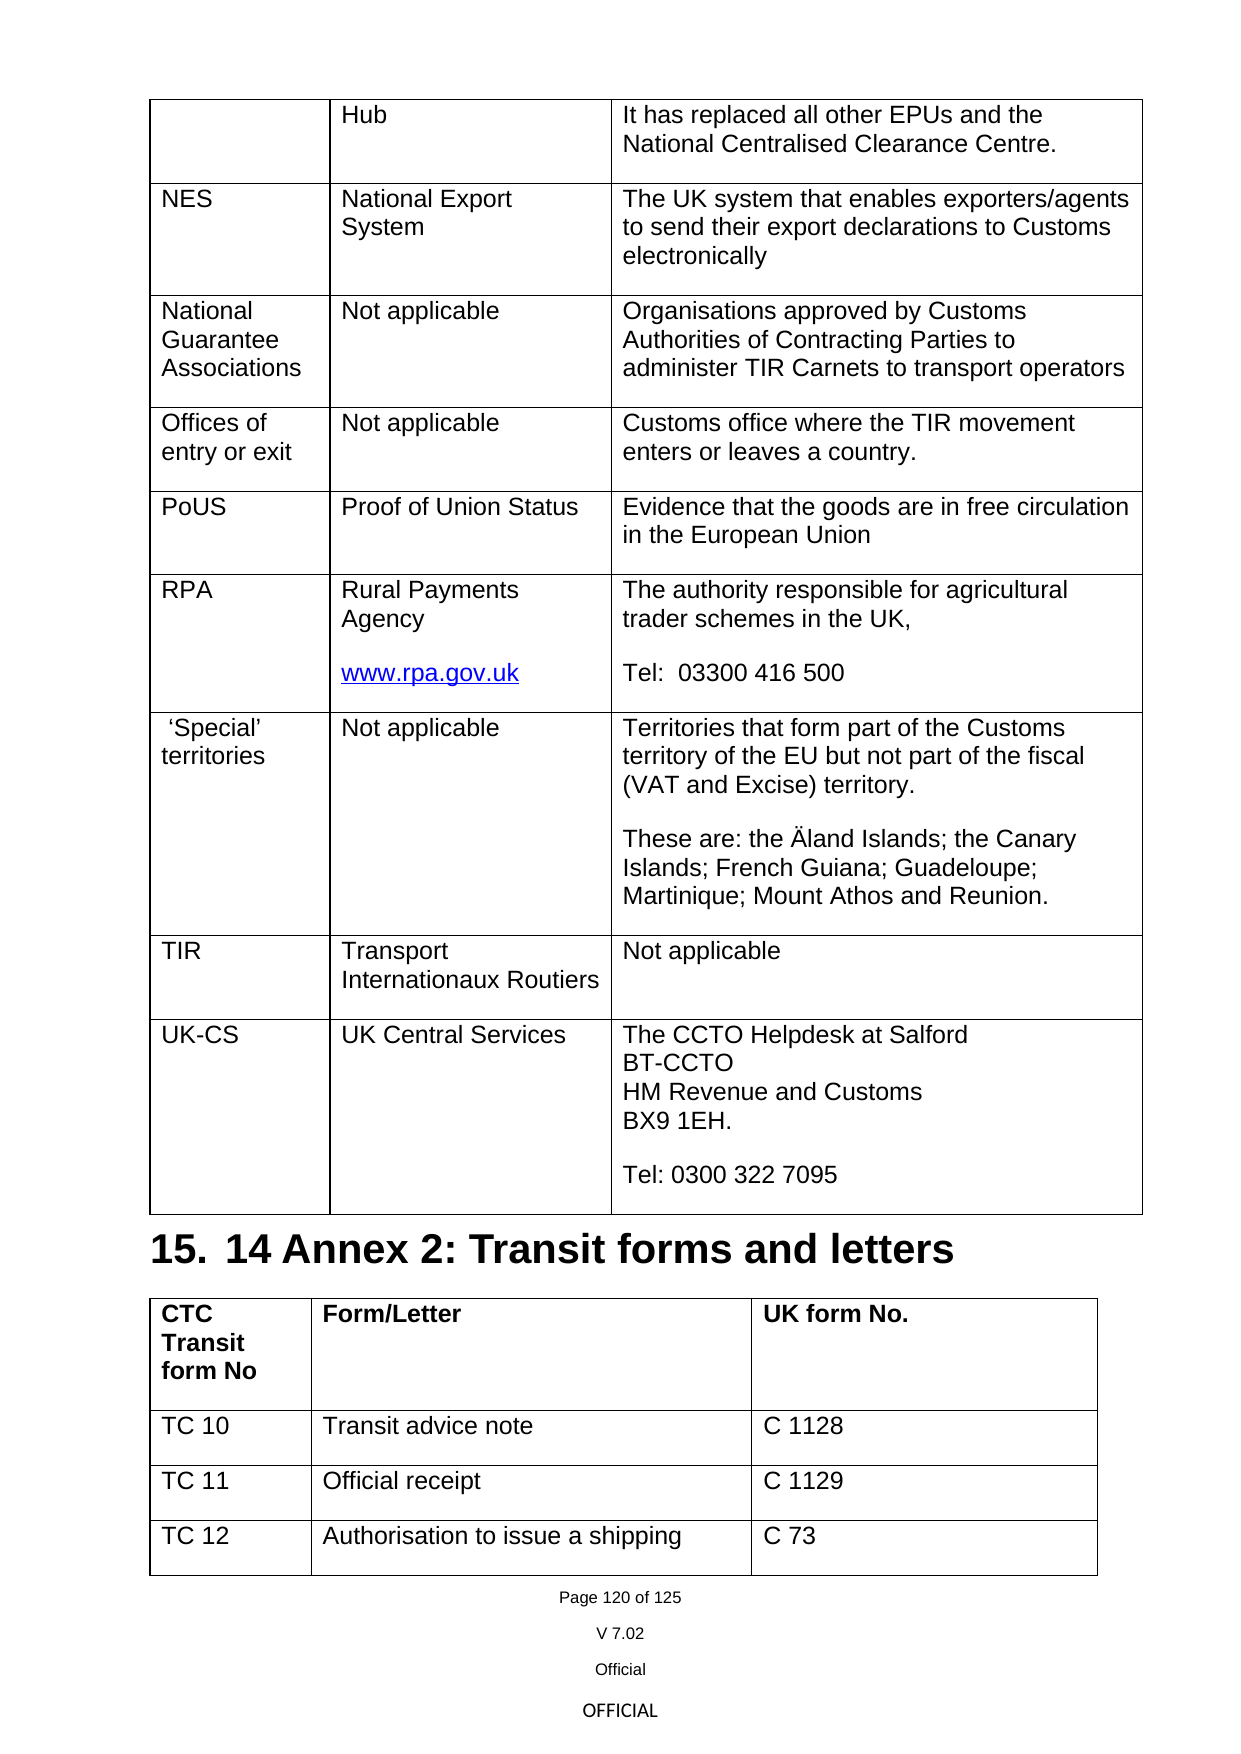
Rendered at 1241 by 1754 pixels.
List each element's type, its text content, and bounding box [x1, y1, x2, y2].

table_cell Not applicable [612, 936, 1142, 1019]
table_cell Rural Payments Agency www.rpa.gov.uk [331, 575, 611, 712]
table_cell C 1129 [752, 1466, 1097, 1520]
table_cell Organisations approved by Customs Authorities of Contracting Parties to administer TIR Carnets to transport operators [612, 296, 1142, 407]
table_cell UK Central Services [331, 1020, 611, 1213]
table_cell Hub [331, 100, 611, 183]
table_cell Authorisation to issue a shipping [312, 1521, 751, 1574]
table_cell The UK system that enables exporters/agents to send their export declarations to Customs electronically [612, 184, 1142, 295]
table_cell Official receipt [312, 1466, 751, 1520]
table_cell Offices of entry or exit [151, 408, 329, 491]
table_cell C 1128 [752, 1411, 1097, 1465]
table_cell UK-CS [151, 1020, 329, 1213]
table_cell NES [151, 184, 329, 295]
subtitle 14 Annex 2: Transit forms and letters [150, 1225, 1090, 1273]
table_cell Not applicable [331, 408, 611, 491]
table_header Form/Letter [312, 1299, 751, 1410]
table_cell C 73 [752, 1521, 1097, 1574]
table_cell Transport Internationaux Routiers [331, 936, 611, 1019]
table_cell RPA [151, 575, 329, 712]
table_cell The authority responsible for agricultural trader schemes in the UK, Tel: 03300 416 500 [612, 575, 1142, 712]
table_cell Territories that form part of the Customs territory of the EU but not part of the fiscal (VAT and Excise) territory. These are: the Äland Islands; the Canary Islands; French Guiana; Guadeloupe; Martinique; Mount Athos and Reunion. [612, 713, 1142, 935]
table_cell It has replaced all other EPUs and the National Centralised Clearance Centre. [612, 100, 1142, 183]
table_cell The CCTO Helpdesk at Salford BT-CCTO HM Revenue and Customs BX9 1EH. Tel: 0300 322 7095 [612, 1020, 1142, 1213]
table_cell Proof of Union Status [331, 492, 611, 574]
table_cell TC 10 [151, 1411, 311, 1465]
table_header UK form No. [752, 1299, 1097, 1410]
table_cell [151, 100, 329, 183]
table_cell TC 12 [151, 1521, 311, 1574]
table_cell TC 11 [151, 1466, 311, 1520]
table_cell National Export System [331, 184, 611, 295]
table_cell PoUS [151, 492, 329, 574]
table_cell TIR [151, 936, 329, 1019]
table_cell Not applicable [331, 296, 611, 407]
table_cell Not applicable [331, 713, 611, 935]
table_header CTC Transit form No [151, 1299, 311, 1410]
table_cell Evidence that the goods are in free circulation in the European Union [612, 492, 1142, 574]
table_cell Transit advice note [312, 1411, 751, 1465]
table_cell National Guarantee Associations [151, 296, 329, 407]
table_cell Customs office where the TIR movement enters or leaves a country. [612, 408, 1142, 491]
table_cell ‘Special’ territories [151, 713, 329, 935]
